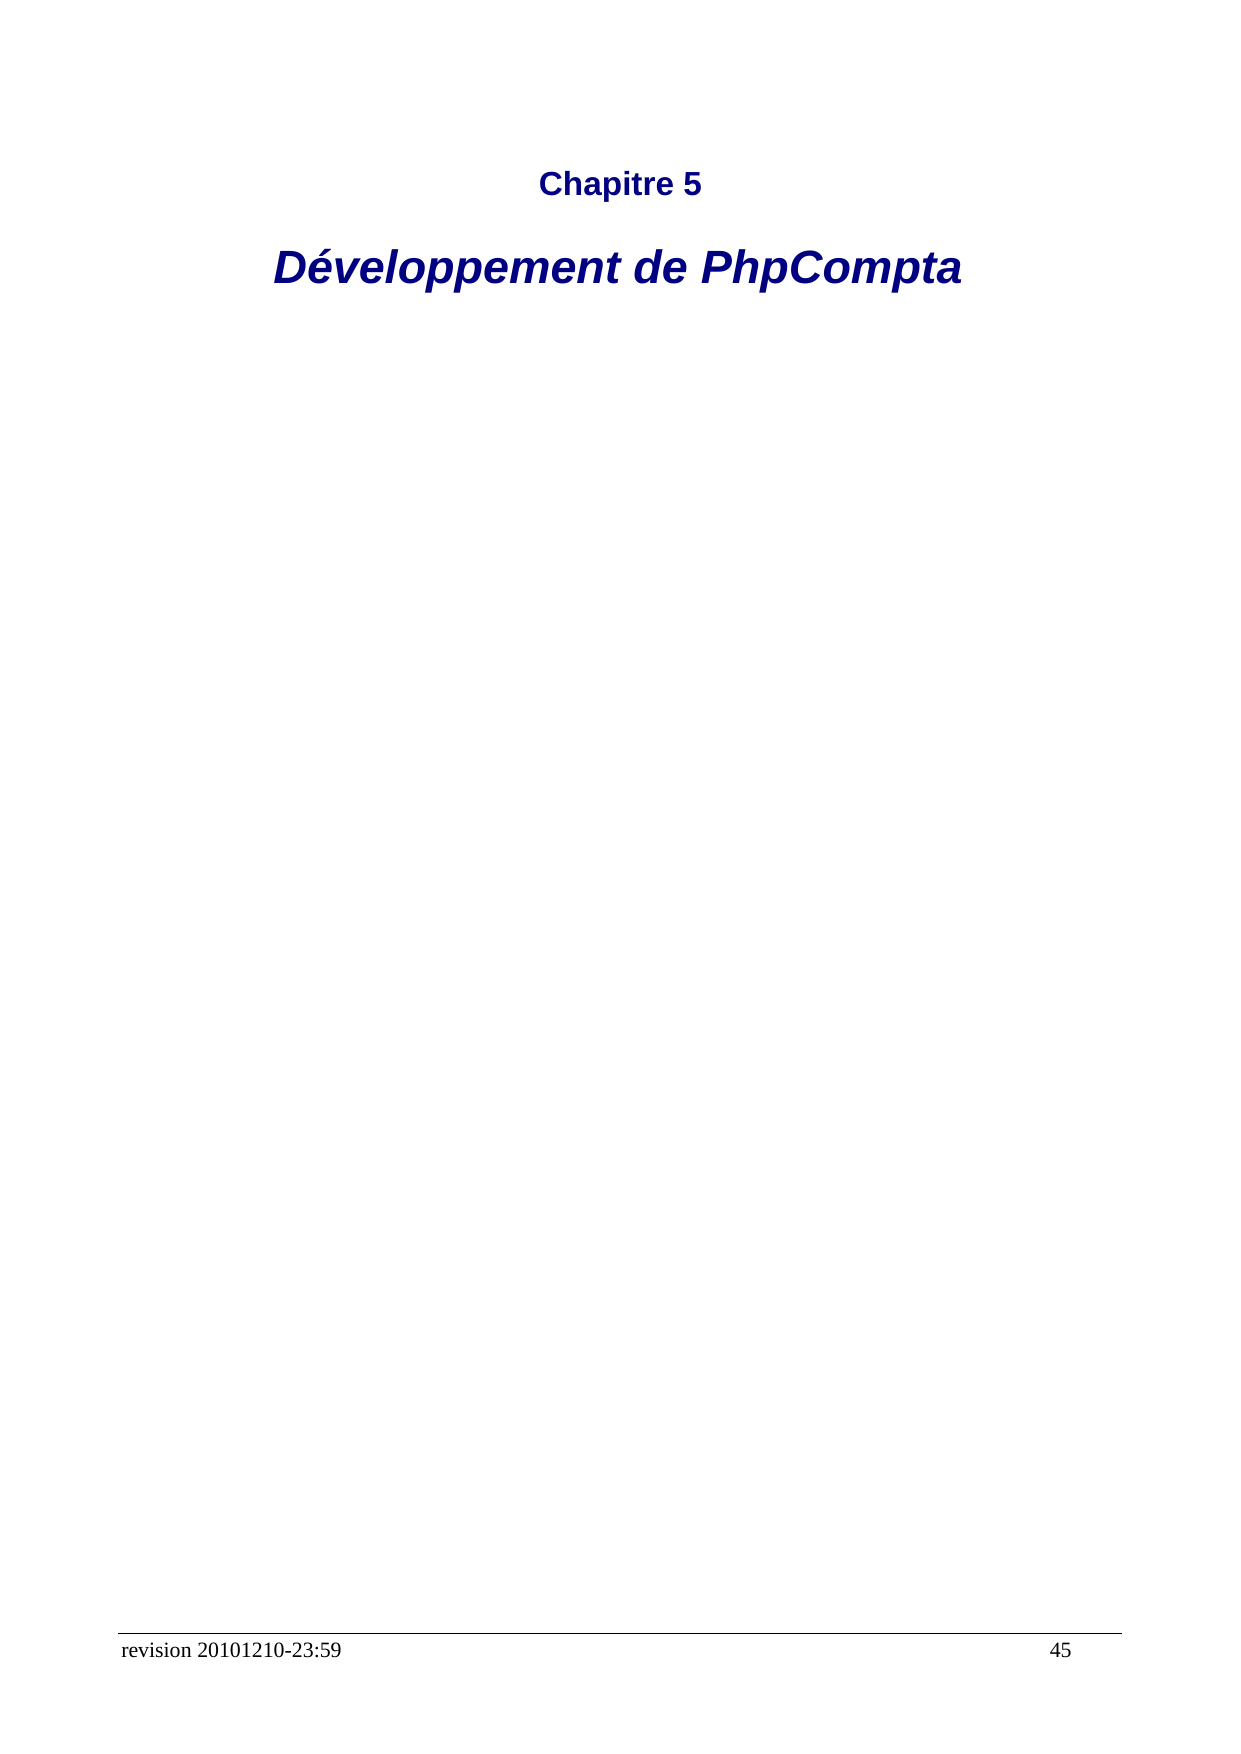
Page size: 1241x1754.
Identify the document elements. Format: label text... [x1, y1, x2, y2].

subtitle Développement de PhpCompta [118, 240, 1122, 294]
subtitle Chapitre 5 [118, 164, 1122, 202]
